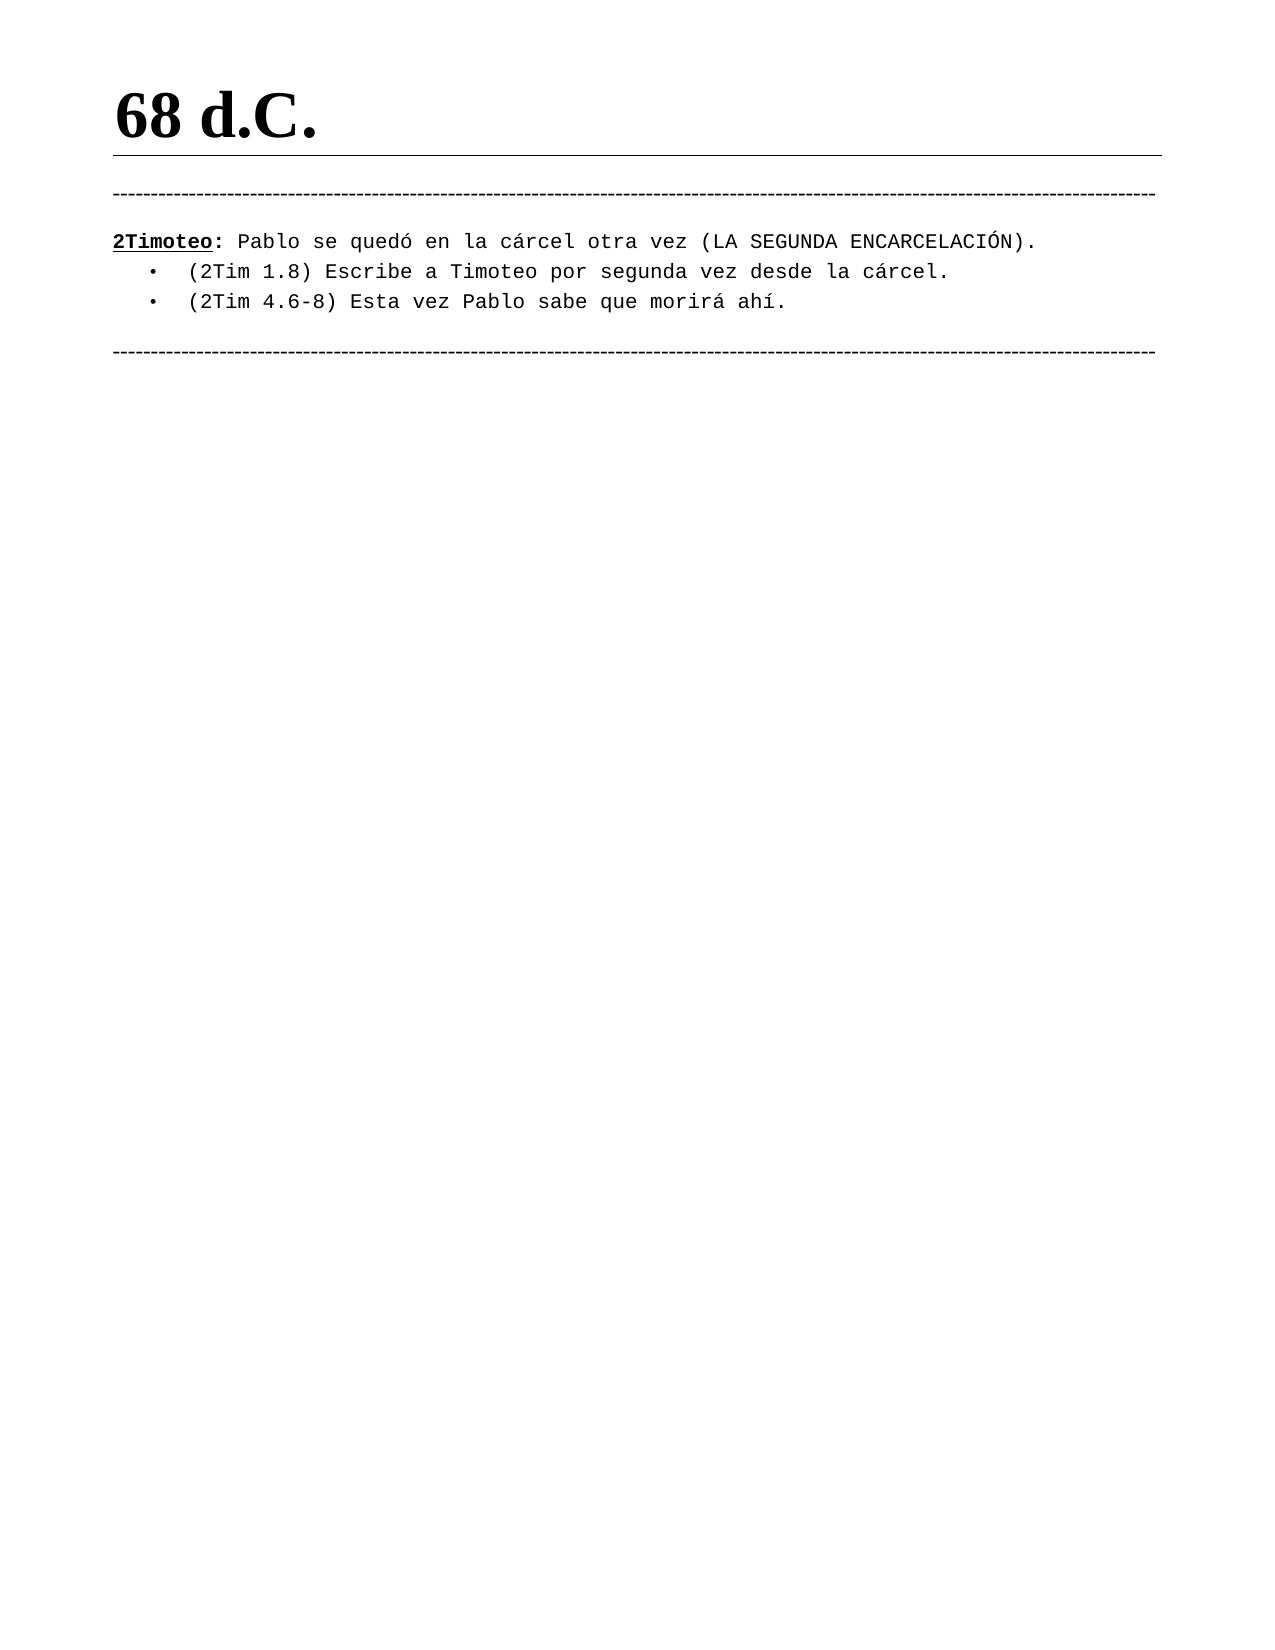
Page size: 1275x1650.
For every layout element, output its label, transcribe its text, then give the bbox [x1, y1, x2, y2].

list (2Tim 1.8) Escribe a Timoteo por segunda vez desde la cárcel. [150, 261, 1162, 284]
text 2Timoteo: Pablo se quedó en la cárcel otra vez (LA SEGUNDA ENCARCELACIÓN). [112, 231, 1162, 255]
list (2Tim 4.6-8) Esta vez Pablo sabe que morirá ahí. [150, 291, 1162, 314]
text ----------------------------------------------------------------------------------------------------------------------------------------- [112, 338, 1162, 363]
text 68 d.C. [112, 75, 1162, 155]
text ----------------------------------------------------------------------------------------------------------------------------------------- [112, 180, 1162, 206]
